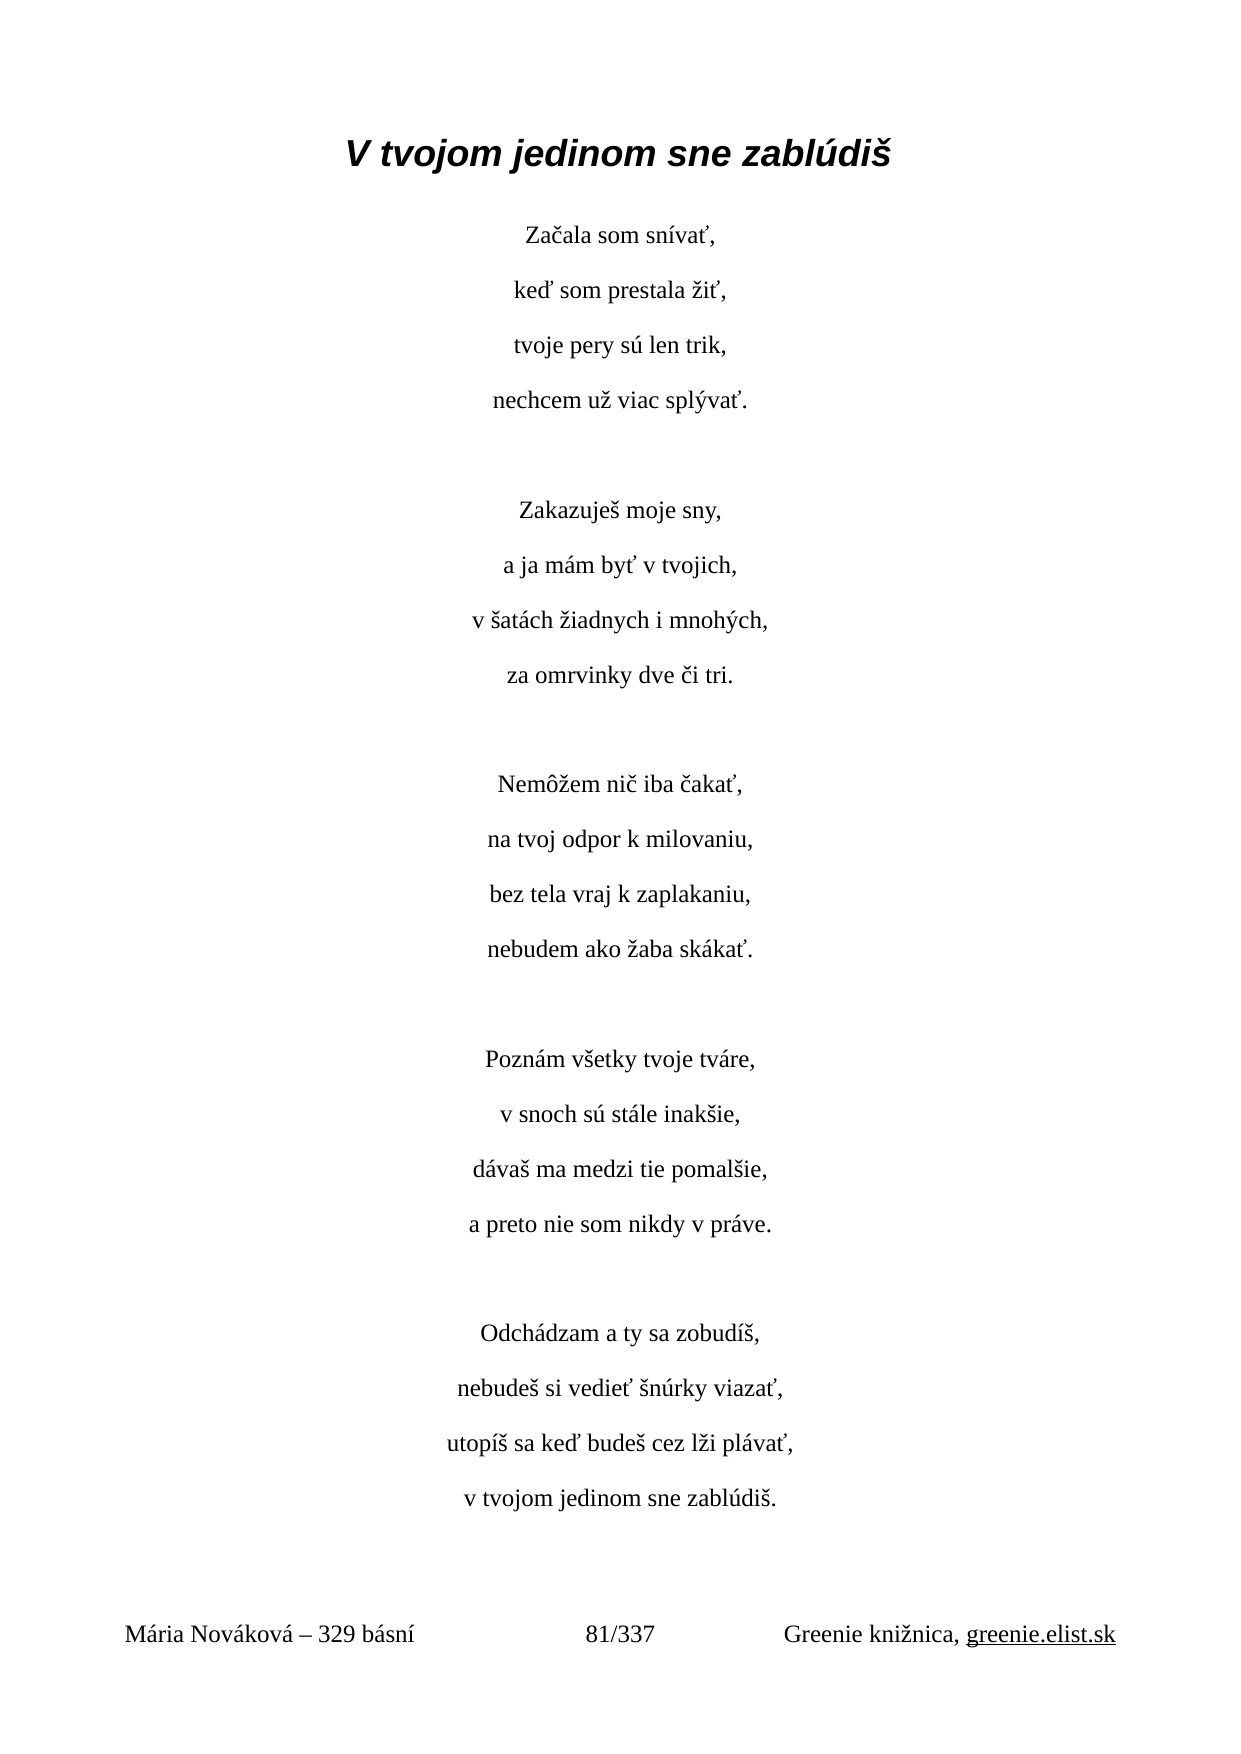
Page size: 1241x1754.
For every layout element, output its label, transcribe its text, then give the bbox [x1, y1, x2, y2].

text bez tela vraj k zaplakaniu, [106, 879, 1134, 908]
text v tvojom jedinom sne zablúdiš. [106, 1483, 1134, 1512]
text Nemôžem nič iba čakať, [106, 769, 1134, 798]
text keď som prestala žiť, [106, 275, 1134, 304]
text Poznám všetky tvoje tváre, [106, 1044, 1134, 1073]
text nebudeš si vedieť šnúrky viazať, [106, 1373, 1134, 1402]
text utopíš sa keď budeš cez lži plávať, [106, 1428, 1134, 1457]
text dávaš ma medzi tie pomalšie, [106, 1154, 1134, 1182]
text v šatách žiadnych i mnohých, [106, 605, 1134, 633]
text Odchádzam a ty sa zobudíš, [106, 1318, 1134, 1347]
text tvoje pery sú len trik, [106, 330, 1134, 359]
text nebudem ako žaba skákať. [106, 934, 1134, 963]
text za omrvinky dve či tri. [106, 660, 1134, 688]
text na tvoj odpor k milovaniu, [106, 824, 1134, 853]
text Začala som snívať, [106, 221, 1134, 249]
subtitle V tvojom jedinom sne zablúdiš [106, 131, 1134, 174]
text a preto nie som nikdy v práve. [106, 1209, 1134, 1237]
text v snoch sú stále inakšie, [106, 1099, 1134, 1128]
text nechcem už viac splývať. [106, 385, 1134, 414]
text Zakazuješ moje sny, [106, 495, 1134, 524]
text a ja mám byť v tvojich, [106, 550, 1134, 579]
